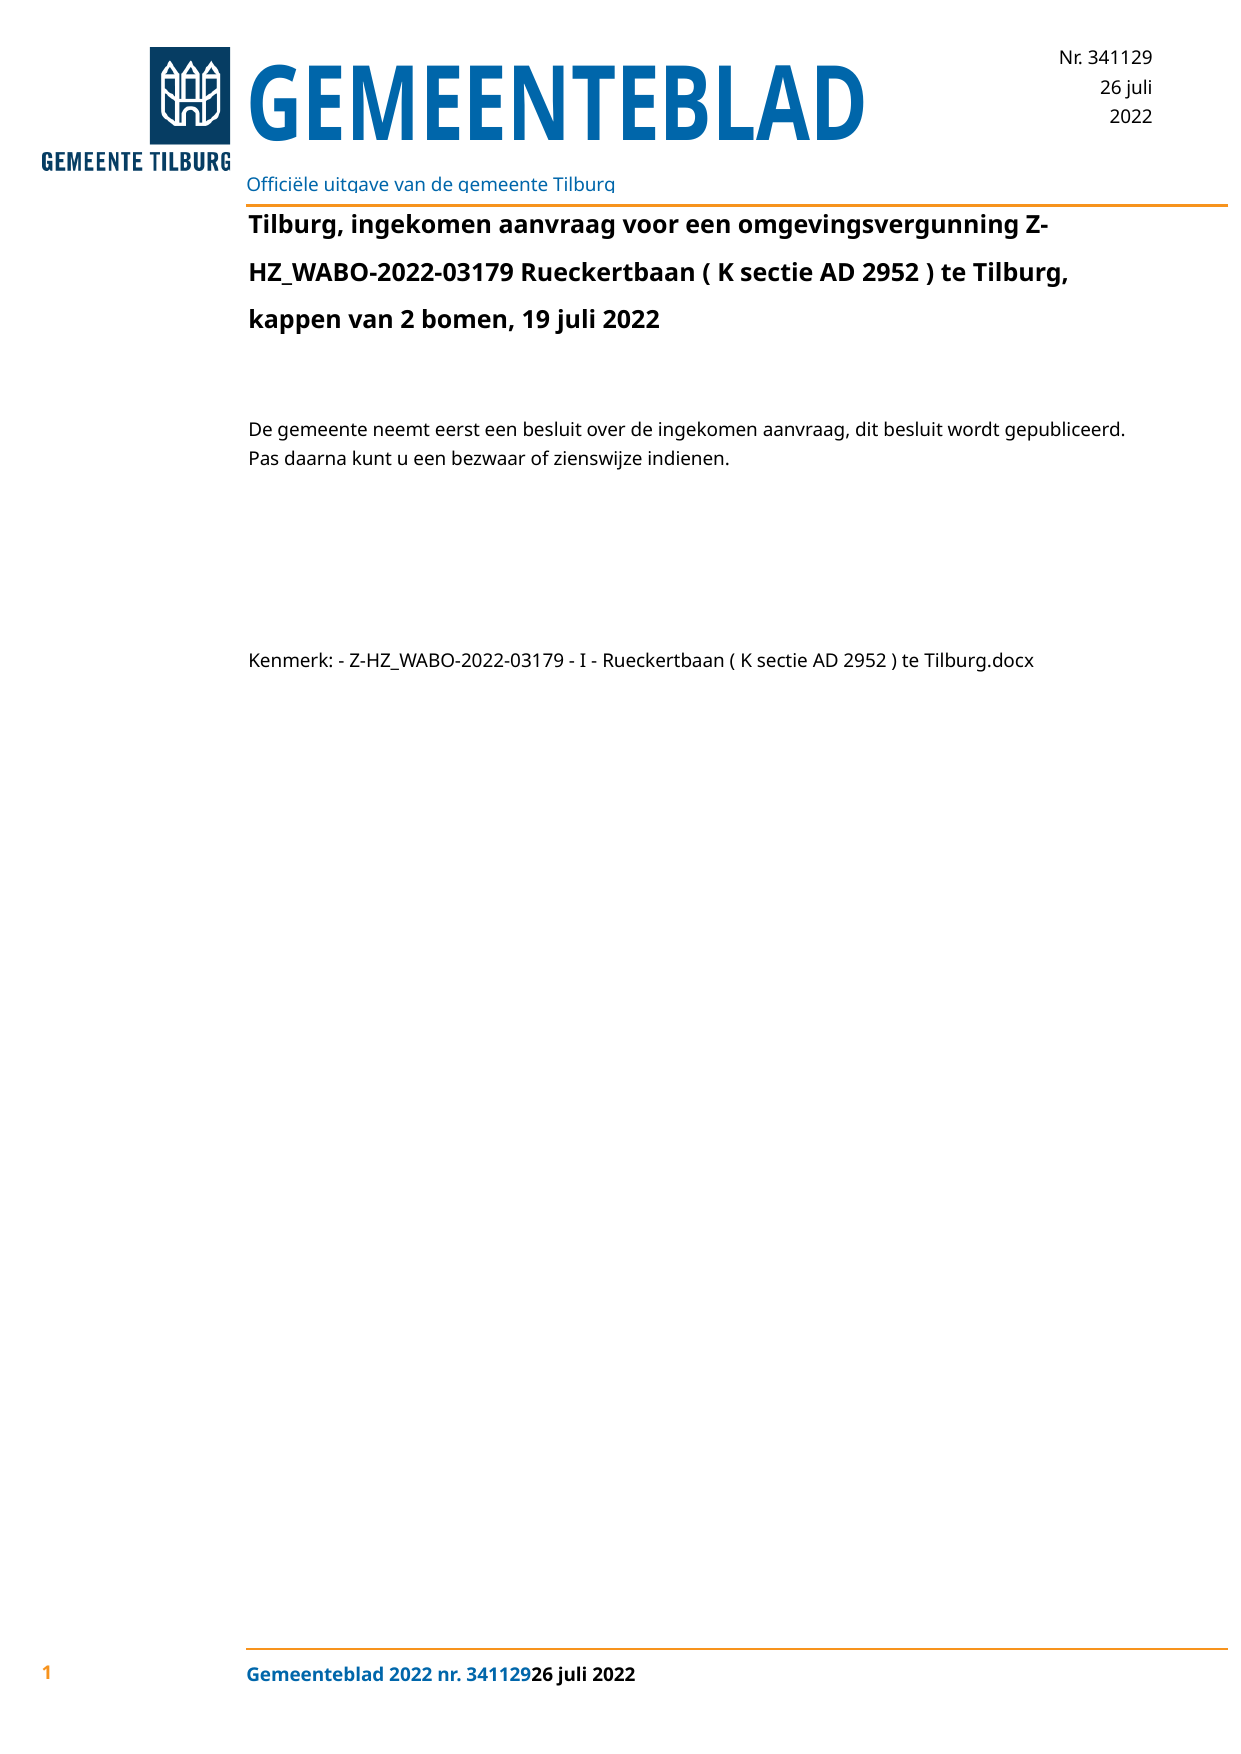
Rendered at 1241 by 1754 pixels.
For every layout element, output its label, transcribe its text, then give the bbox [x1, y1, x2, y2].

picture [41, 47, 231, 172]
text De gemeente neemt eerst een besluit over de ingekomen aanvraag, dit besluit wordt gepubliceerd. Pas daarna kunt u een bezwaar of zienswijze indienen. [248, 416, 1152, 471]
text Tilburg, ingekomen aanvraag voor een omgevingsvergunning Z-HZ_WABO-2022-03179 Rueckertbaan ( K sectie AD 2952 ) te Tilburg, kappen van 2 bomen, 19 juli 2022 [248, 207, 1152, 336]
text Kenmerk: - Z-HZ_WABO-2022-03179 - I - Rueckertbaan ( K sectie AD 2952 ) te Tilburg.docx [248, 647, 1152, 673]
